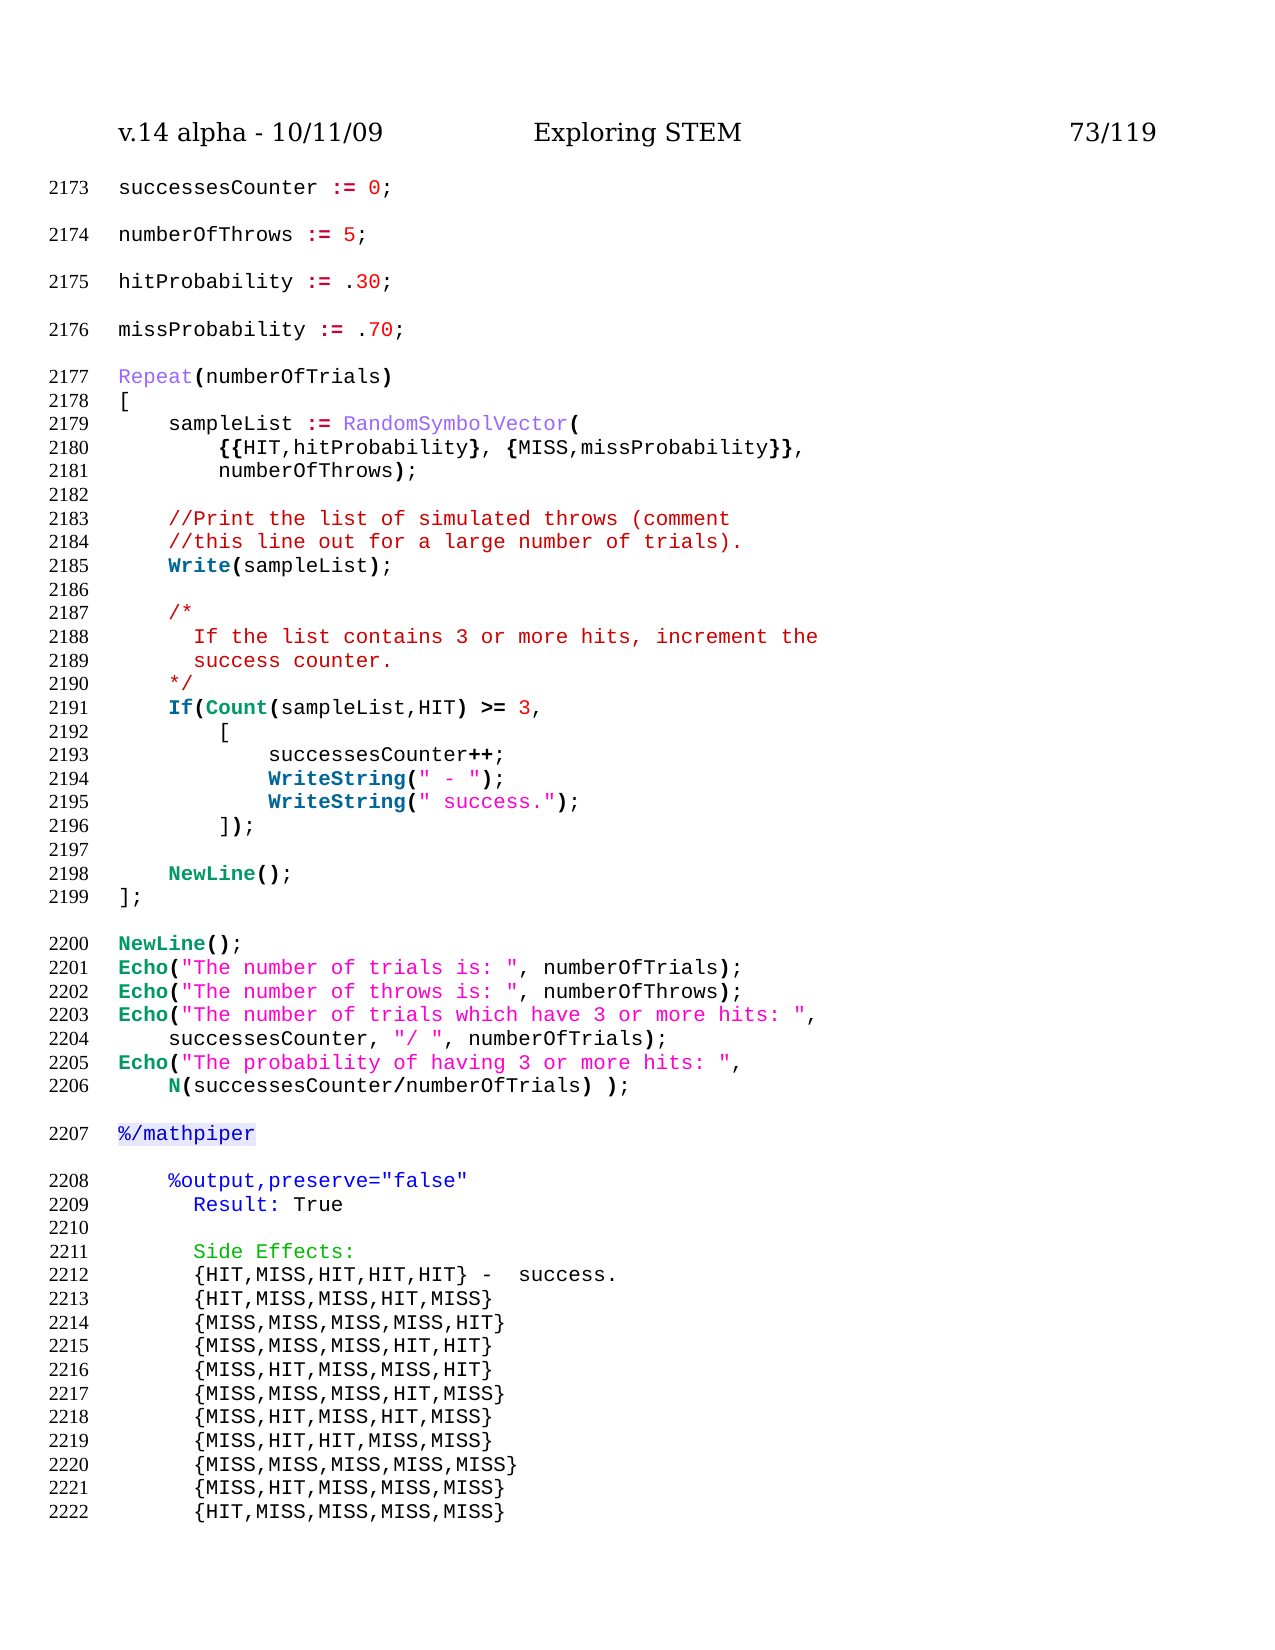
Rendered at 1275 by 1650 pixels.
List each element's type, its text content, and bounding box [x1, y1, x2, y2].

text [ [118, 721, 1157, 744]
text ]; [118, 886, 1157, 910]
text {MISS,HIT,MISS,MISS,HIT} [118, 1359, 1157, 1383]
text NewLine(); [118, 933, 1157, 957]
text /* [118, 602, 1157, 626]
text Result: True [118, 1193, 1157, 1217]
text //Print the list of simulated throws (comment [118, 508, 1157, 531]
text hitProbability := .30; [118, 271, 1157, 295]
text WriteString(" - "); [118, 768, 1157, 792]
text {HIT,MISS,HIT,HIT,HIT} - success. [118, 1264, 1157, 1288]
text {MISS,MISS,MISS,MISS,HIT} [118, 1312, 1157, 1335]
text WriteString(" success."); [118, 792, 1157, 815]
text {MISS,MISS,MISS,MISS,MISS} [118, 1454, 1157, 1477]
text numberOfThrows); [118, 461, 1157, 484]
text {MISS,HIT,MISS,MISS,MISS} [118, 1477, 1157, 1501]
text [ [118, 389, 1157, 413]
text ]); [118, 815, 1157, 839]
text If the list contains 3 or more hits, increment the [118, 626, 1157, 650]
text {HIT,MISS,MISS,HIT,MISS} [118, 1288, 1157, 1312]
text successesCounter++; [118, 744, 1157, 768]
text successesCounter, "/ ", numberOfTrials); [118, 1028, 1157, 1052]
text {HIT,MISS,MISS,MISS,MISS} [118, 1501, 1157, 1524]
text {MISS,MISS,MISS,HIT,HIT} [118, 1335, 1157, 1359]
text NewLine(); [118, 862, 1157, 886]
text //this line out for a large number of trials). [118, 531, 1157, 555]
text missProbability := .70; [118, 319, 1157, 342]
text {MISS,HIT,MISS,HIT,MISS} [118, 1406, 1157, 1430]
text If(Count(sampleList,HIT) >= 3, [118, 697, 1157, 721]
text Echo("The number of trials is: ", numberOfTrials); [118, 957, 1157, 981]
text */ [118, 673, 1157, 697]
text %output,preserve="false" [118, 1170, 1157, 1193]
text {MISS,HIT,HIT,MISS,MISS} [118, 1430, 1157, 1454]
text Echo("The number of trials which have 3 or more hits: ", [118, 1004, 1157, 1028]
text Echo("The probability of having 3 or more hits: ", [118, 1052, 1157, 1075]
text Side Effects: [118, 1241, 1157, 1264]
text N(successesCounter/numberOfTrials) ); [118, 1075, 1157, 1099]
text successesCounter := 0; [118, 177, 1157, 200]
text sampleList := RandomSymbolVector( [118, 413, 1157, 437]
text success counter. [118, 650, 1157, 673]
text {MISS,MISS,MISS,HIT,MISS} [118, 1383, 1157, 1406]
text numberOfThrows := 5; [118, 224, 1157, 248]
text Repeat(numberOfTrials) [118, 366, 1157, 389]
text %/mathpiper [118, 1123, 1157, 1146]
text Echo("The number of throws is: ", numberOfThrows); [118, 981, 1157, 1004]
text Write(sampleList); [118, 555, 1157, 579]
text {{HIT,hitProbability}, {MISS,missProbability}}, [118, 437, 1157, 461]
